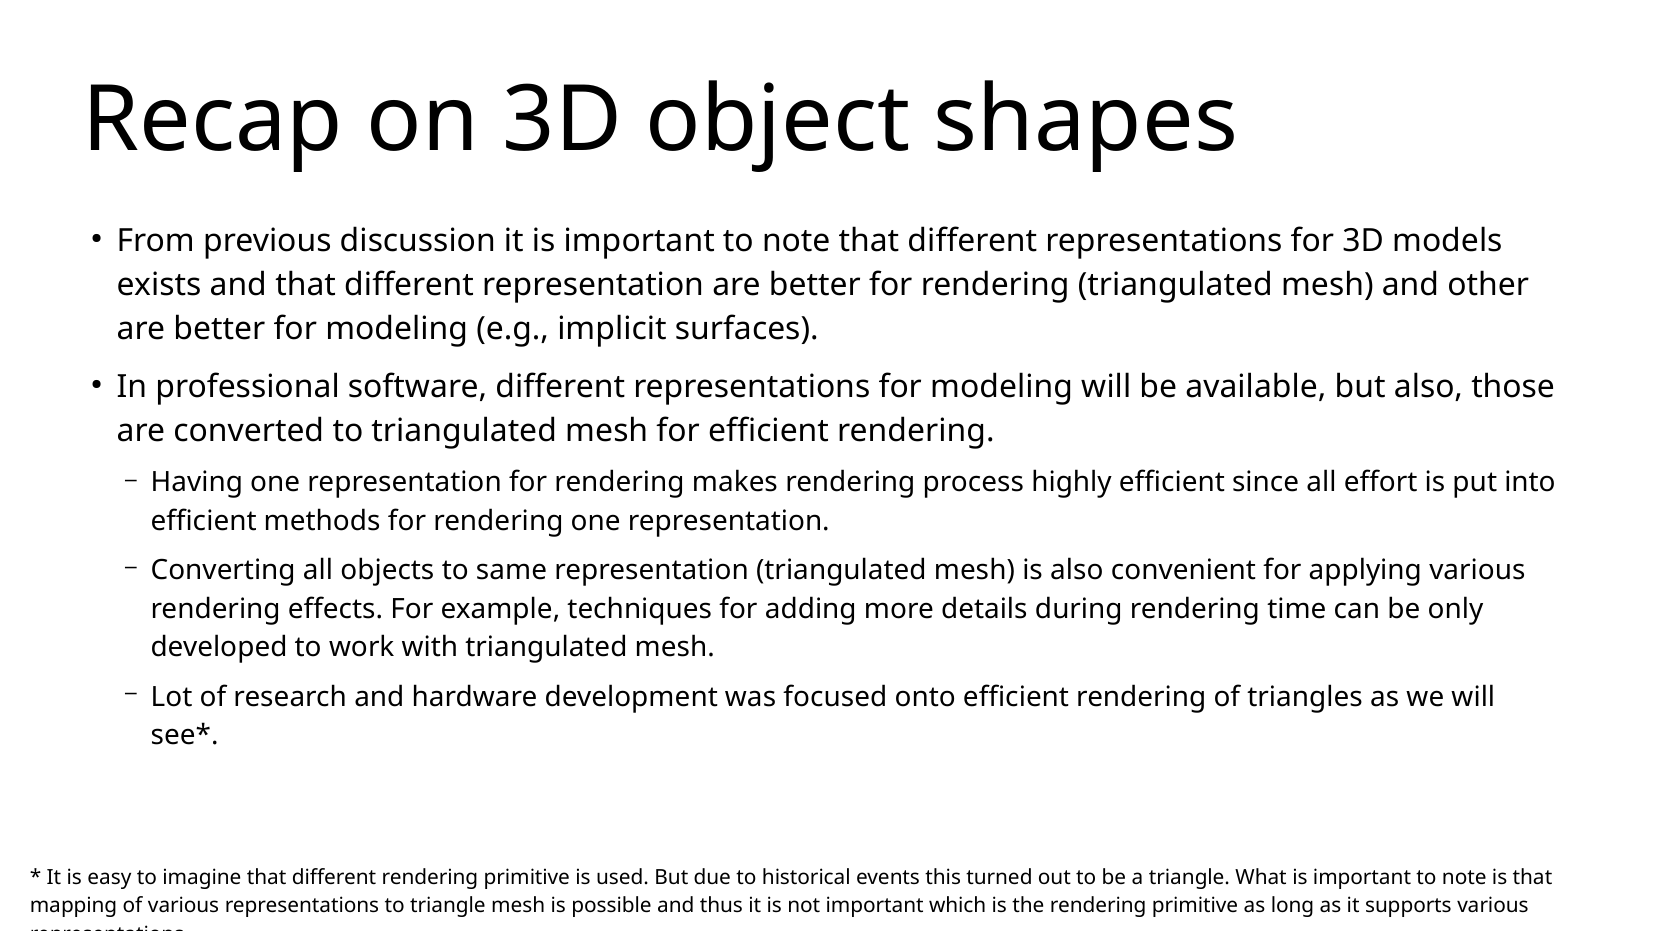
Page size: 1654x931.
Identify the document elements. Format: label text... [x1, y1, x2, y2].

title Recap on 3D object shapes [82, 0, 1571, 217]
text_box * It is easy to imagine that different rendering primitive is used. But due to historical events this turned out to be a triangle. What is important to note is that mapping of various representations to triangle mesh is possible and thus it is not important which is the rendering primitive as long as it supports various representations. [15, 855, 1636, 922]
list From previous discussion it is important to note that different representations for 3D models exists and that different representation are better for rendering (triangulated mesh) and other are better for modeling (e.g., implicit surfaces). In professional software, different representations for modeling will be available, but also, those are converted to triangulated mesh for efficient rendering. Having one representation for rendering makes rendering process highly efficient since all effort is put into efficient methods for rendering one representation. Converting all objects to same representation (triangulated mesh) is also convenient for applying various rendering effects. For example, techniques for adding more details during rendering time can be only developed to work with triangulated mesh. Lot of research and hardware development was focused onto efficient rendering of triangles as we will see*. [82, 217, 1571, 758]
